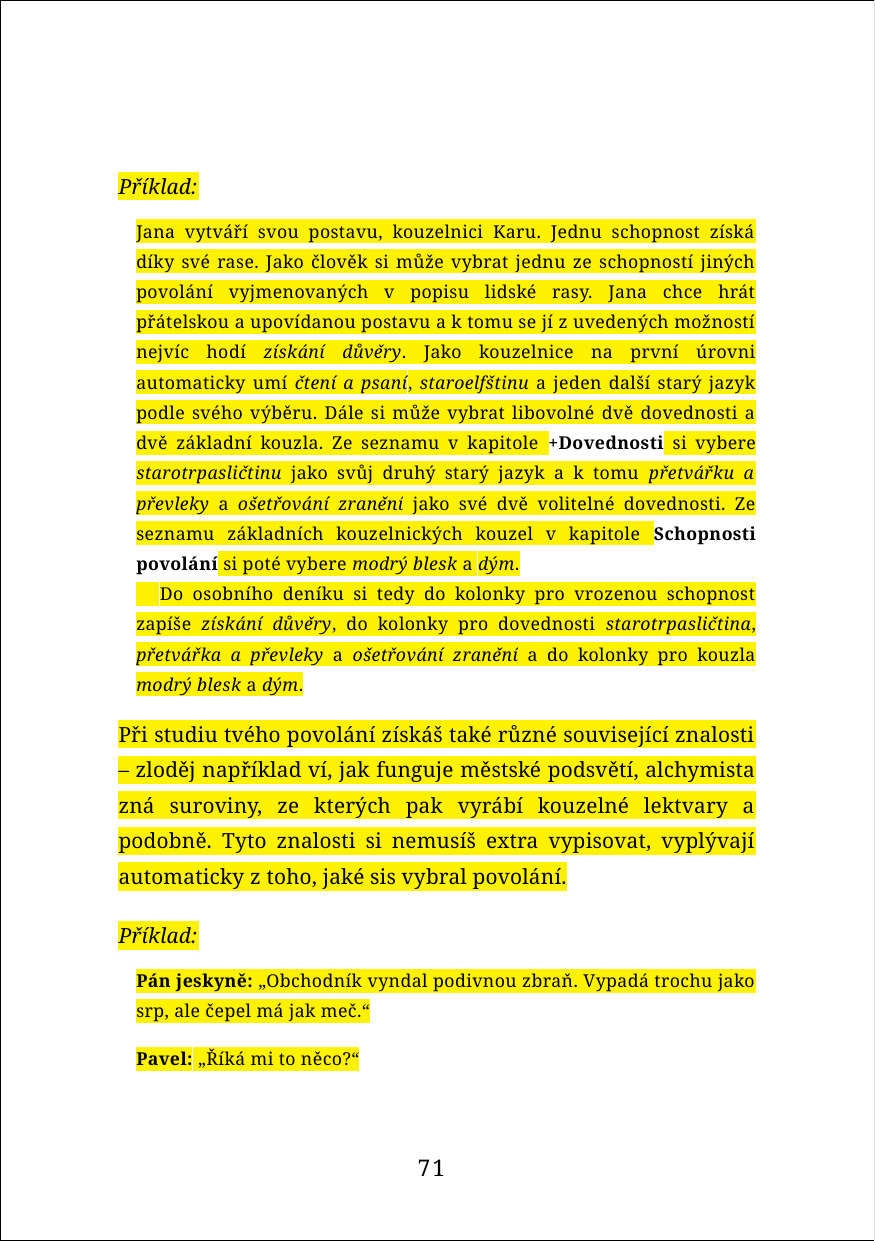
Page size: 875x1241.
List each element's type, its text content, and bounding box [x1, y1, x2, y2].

text Jana vytváří svou postavu, kouzelnici Karu. Jednu schopnost získá díky své rase. Jako člověk si může vybrat jednu ze schopností jiných povolání vyjmenovaných v popisu lidské rasy. Jana chce hrát přátelskou a upovídanou postavu a k tomu se jí z uvedených možností nejvíc hodí získání důvěry. Jako kouzelnice na první úrovni automaticky umí čtení a psaní, staroelfštinu a jeden další starý jazyk podle svého výběru. Dále si může vybrat libovolné dvě dovednosti a dvě základní kouzla. Ze seznamu v kapitole +Dovednosti si vybere starotrpasličtinu jako svůj druhý starý jazyk a k tomu přetvářku a převleky a ošetřování zranění jako své dvě volitelné dovednosti. Ze seznamu základních kouzelnických kouzel v kapitole Schopnosti povolání si poté vybere modrý blesk a dým. Do osobního deníku si tedy do kolonky pro vrozenou schopnost zapíše získání důvěry, do kolonky pro dovednosti starotrpasličtina, přetvářka a převleky a ošetřování zranění a do kolonky pro kouzla modrý blesk a dým. [136, 219, 756, 696]
text Při studiu tvého povolání získáš také různé související znalosti – zloděj například ví, jak funguje městské podsvětí, alchymista zná suroviny, ze kterých pak vyrábí kouzelné lektvary a podobně. Tyto znalosti si nemusíš extra vypisovat, vyplývají automaticky z toho, jaké sis vybral povolání. [118, 720, 756, 891]
text Příklad: [118, 172, 756, 200]
text Pavel: „Říká mi to něco?“ [136, 1047, 756, 1071]
text Pán jeskyně: „Obchodník vyndal podivnou zbraň. Vypadá trochu jako srp, ale čepel má jak meč.“ [136, 969, 756, 1023]
text Příklad: [118, 921, 756, 950]
